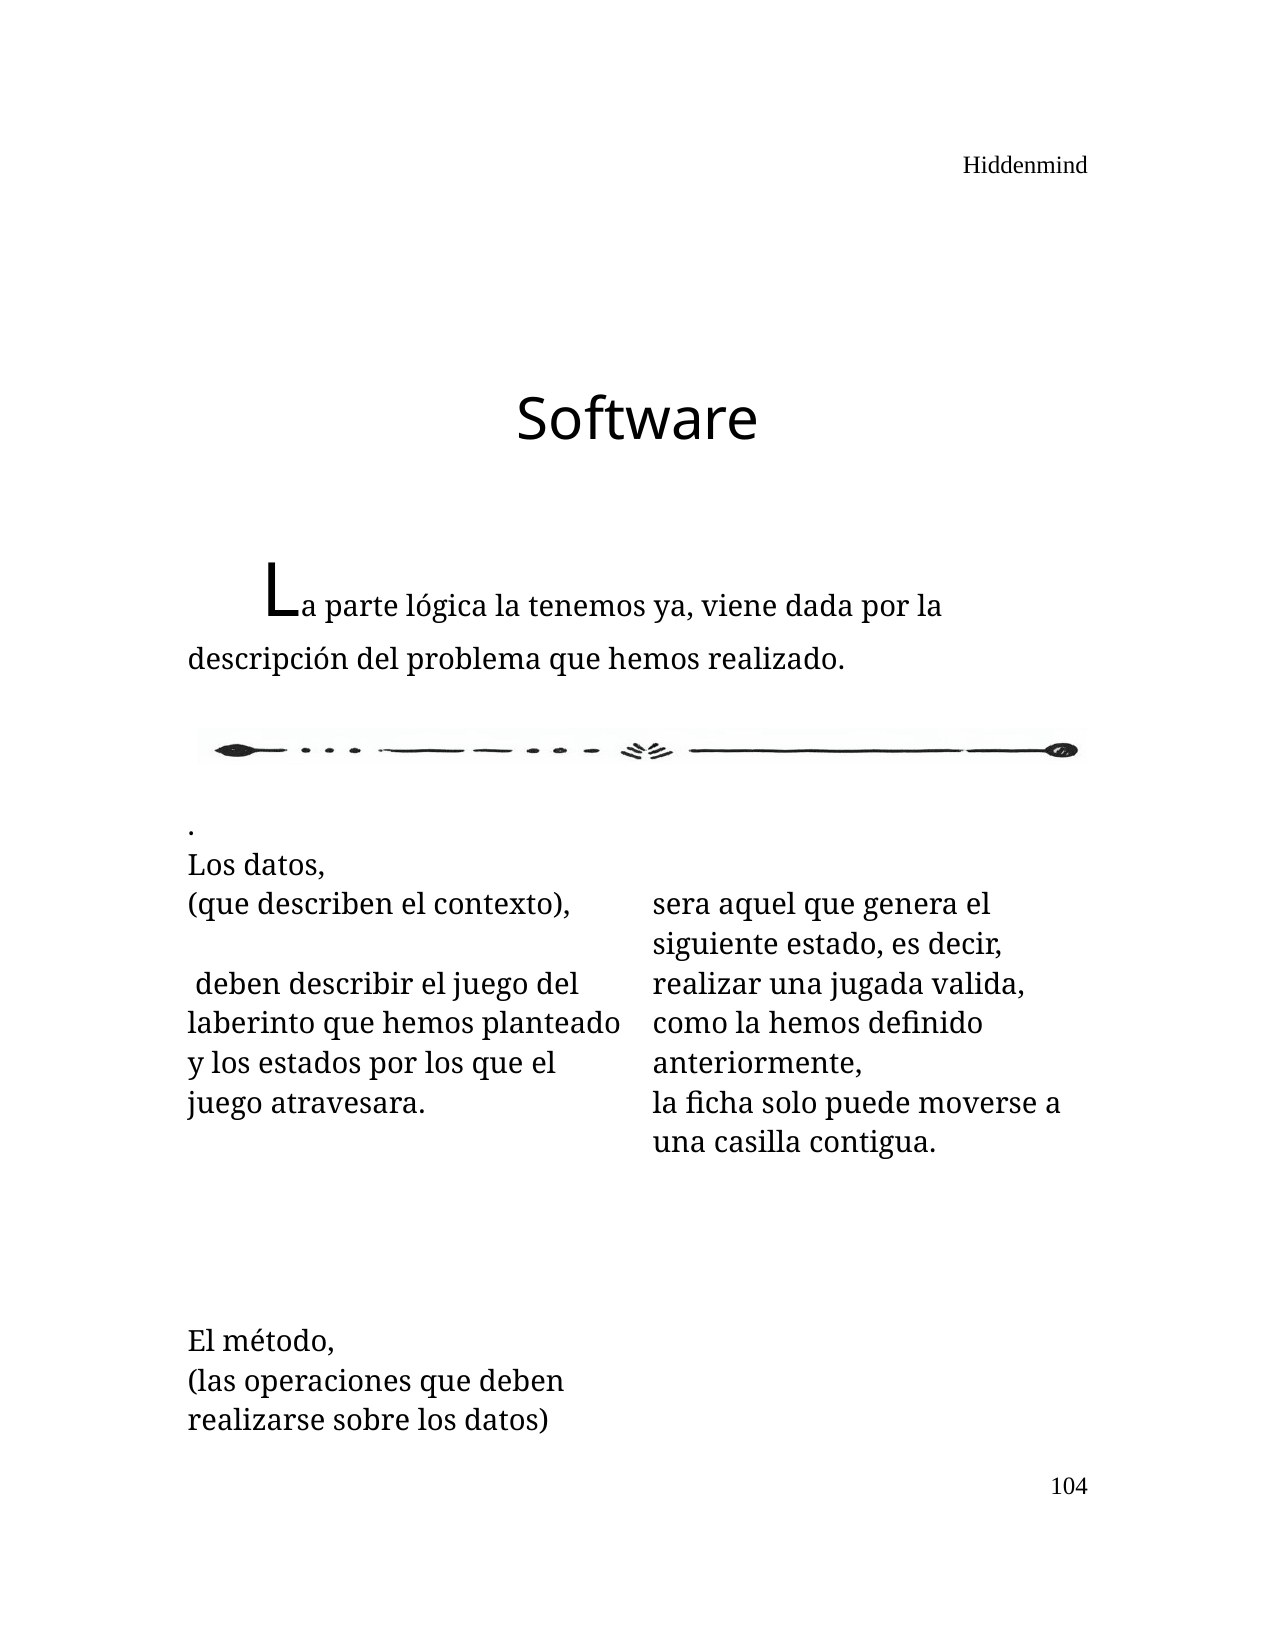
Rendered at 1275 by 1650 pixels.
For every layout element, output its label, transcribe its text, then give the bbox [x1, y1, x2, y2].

text deben describir el juego del laberinto que hemos planteado y los estados por los que el juego atravesara. [187, 963, 622, 1122]
text sera aquel que genera el siguiente estado, es decir, realizar una jugada valida, como la hemos definido anteriormente, [652, 883, 1087, 1082]
text Los datos, [187, 844, 622, 883]
text El método, [187, 1320, 622, 1360]
text . [187, 804, 1087, 844]
picture [198, 728, 1088, 765]
text (que describen el contexto), [187, 883, 622, 923]
text la ficha solo puede moverse a una casilla contigua. [652, 1082, 1087, 1161]
text (las operaciones que deben realizarse sobre los datos) [187, 1360, 622, 1439]
text La parte lógica la tenemos ya, viene dada por la descripción del problema que hemos realizado. [187, 536, 1087, 678]
